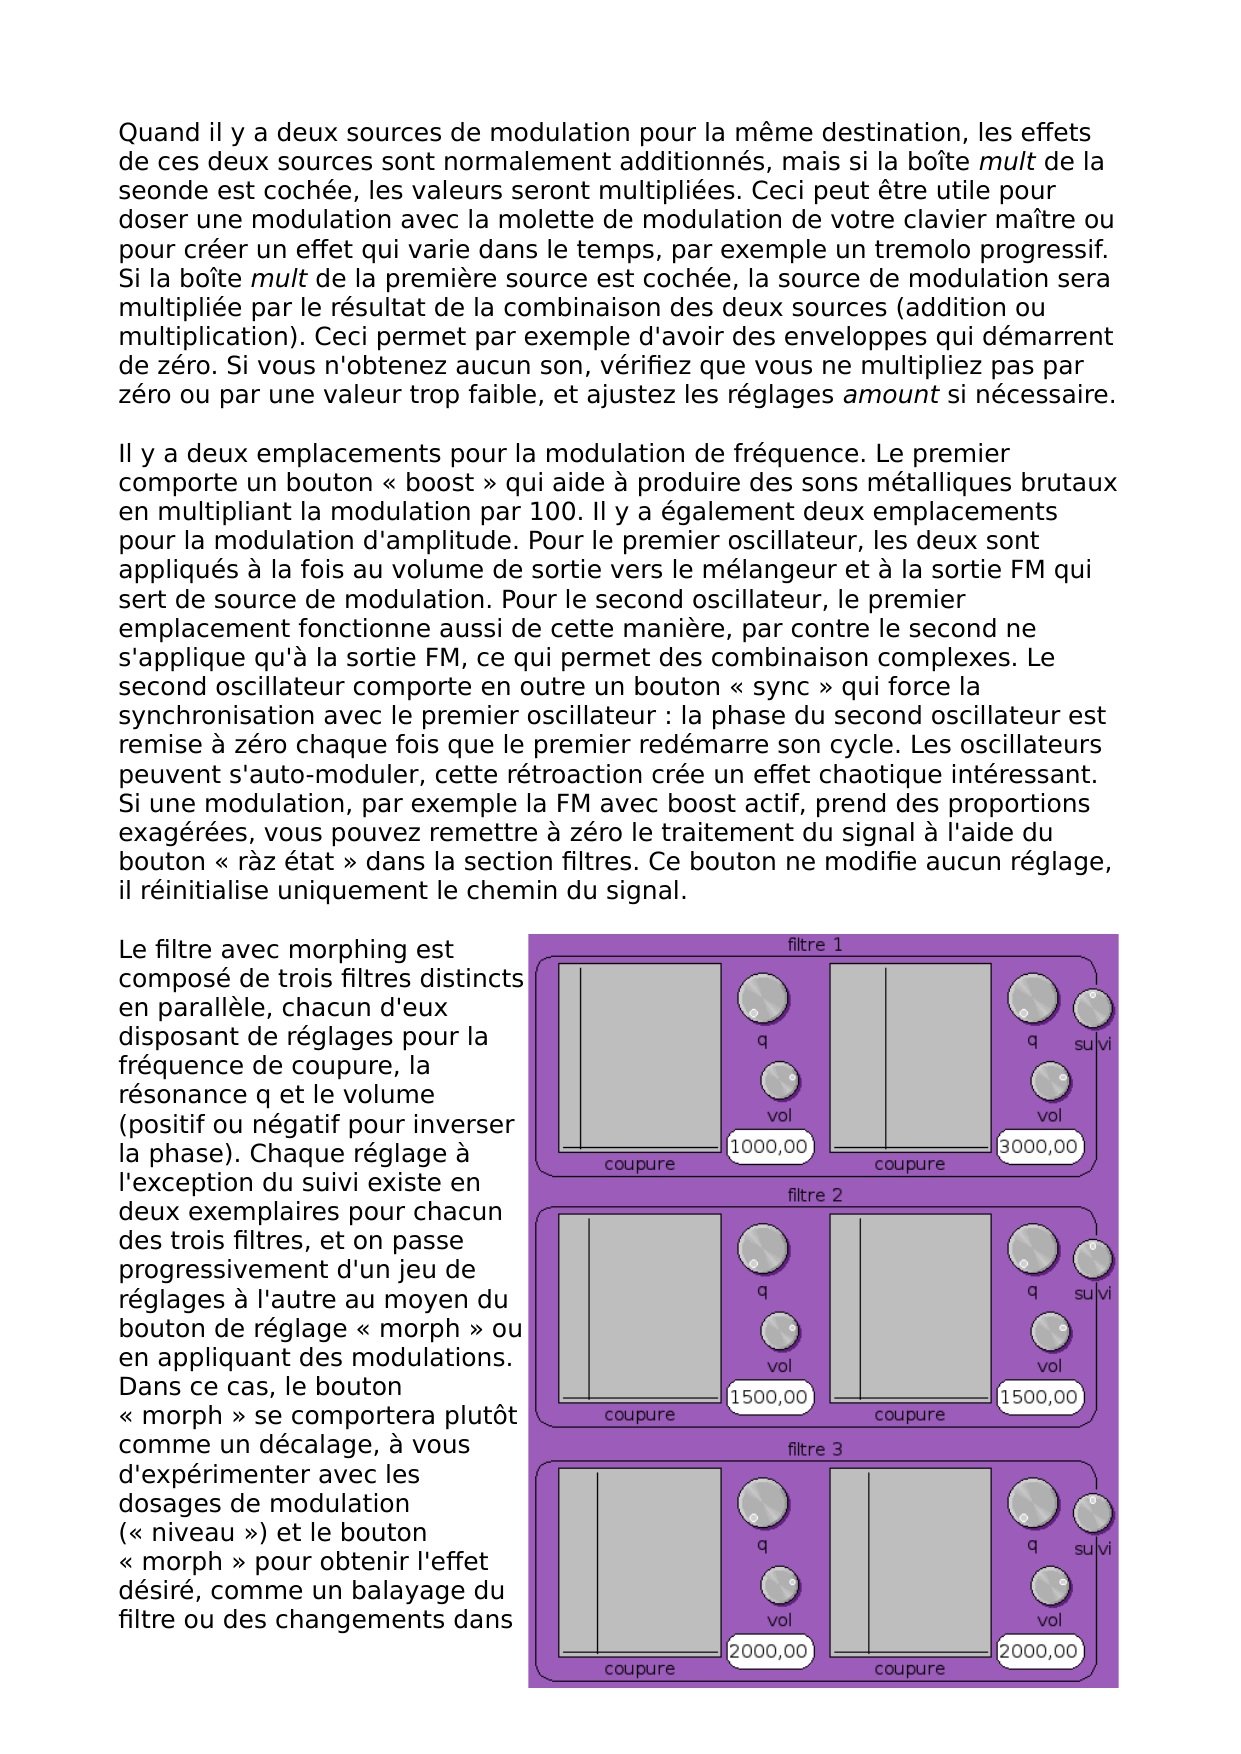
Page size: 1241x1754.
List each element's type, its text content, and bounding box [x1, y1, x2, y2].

picture [528, 934, 1119, 1688]
text Le filtre avec morphing est composé de trois filtres distincts en parallèle, chacun d'eux disposant de réglages pour la fréquence de coupure, la résonance q et le volume (positif ou négatif pour inverser la phase). Chaque réglage à l'exception du suivi existe en deux exemplaires pour chacun des trois filtres, et on passe progressivement d'un jeu de réglages à l'autre au moyen du bouton de réglage « morph » ou en appliquant des modulations. Dans ce cas, le bouton « morph » se comportera plutôt comme un décalage, à vous d'expérimenter avec les dosages de modulation (« niveau ») et le bouton « morph » pour obtenir l'effet désiré, comme un balayage du filtre ou des changements dans [118, 935, 528, 1635]
text Si la boîte mult de la première source est cochée, la source de modulation sera multipliée par le résultat de la combinaison des deux sources (addition ou multiplication). Ceci permet par exemple d'avoir des enveloppes qui démarrent de zéro. Si vous n'obtenez aucun son, vérifiez que vous ne multipliez pas par zéro ou par une valeur trop faible, et ajustez les réglages amount si nécessaire. [118, 264, 1122, 410]
text Quand il y a deux sources de modulation pour la même destination, les effets de ces deux sources sont normalement additionnés, mais si la boîte mult de la seonde est cochée, les valeurs seront multipliées. Ceci peut être utile pour doser une modulation avec la molette de modulation de votre clavier maître ou pour créer un effet qui varie dans le temps, par exemple un tremolo progressif. [118, 118, 1122, 264]
text Il y a deux emplacements pour la modulation de fréquence. Le premier comporte un bouton « boost » qui aide à produire des sons métalliques brutaux en multipliant la modulation par 100. Il y a également deux emplacements pour la modulation d'amplitude. Pour le premier oscillateur, les deux sont appliqués à la fois au volume de sortie vers le mélangeur et à la sortie FM qui sert de source de modulation. Pour le second oscillateur, le premier emplacement fonctionne aussi de cette manière, par contre le second ne s'applique qu'à la sortie FM, ce qui permet des combinaison complexes. Le second oscillateur comporte en outre un bouton « sync » qui force la synchronisation avec le premier oscillateur : la phase du second oscillateur est remise à zéro chaque fois que le premier redémarre son cycle. Les oscillateurs peuvent s'auto-moduler, cette rétroaction crée un effet chaotique intéressant. Si une modulation, par exemple la FM avec boost actif, prend des proportions exagérées, vous pouvez remettre à zéro le traitement du signal à l'aide du bouton « ràz état » dans la section filtres. Ce bouton ne modifie aucun réglage, il réinitialise uniquement le chemin du signal. [118, 439, 1122, 906]
